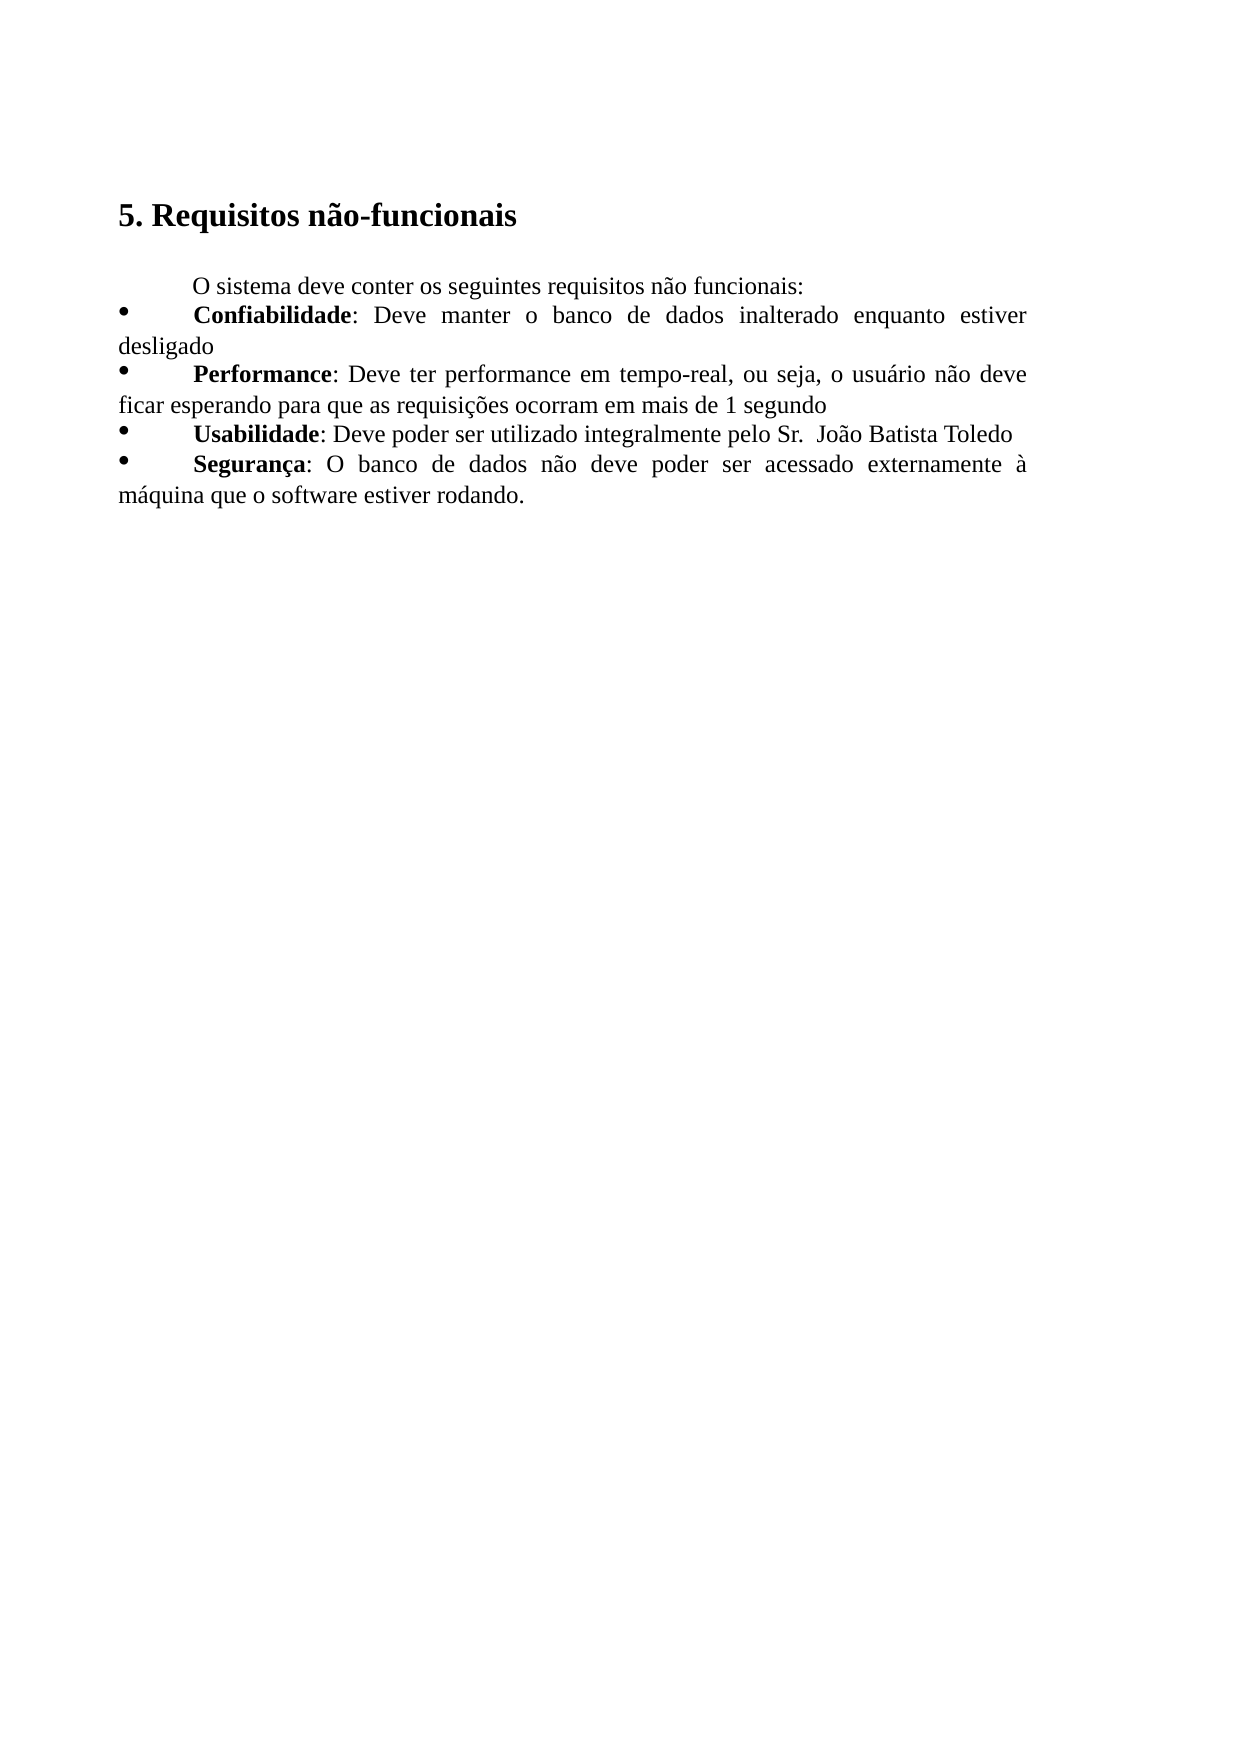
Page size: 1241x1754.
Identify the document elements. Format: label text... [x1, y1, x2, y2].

text 5. Requisitos não-funcionais [118, 195, 1028, 233]
list Usabilidade: Deve poder ser utilizado integralmente pelo Sr. João Batista Toledo [118, 419, 1028, 449]
text O sistema deve conter os seguintes requisitos não funcionais: [118, 271, 1028, 300]
list Confiabilidade: Deve manter o banco de dados inalterado enquanto estiver desligado [118, 300, 1028, 359]
list Performance: Deve ter performance em tempo-real, ou seja, o usuário não deve ficar esperando para que as requisições ocorram em mais de 1 segundo [118, 359, 1028, 419]
list Segurança: O banco de dados não deve poder ser acessado externamente à máquina que o software estiver rodando. [118, 449, 1028, 508]
